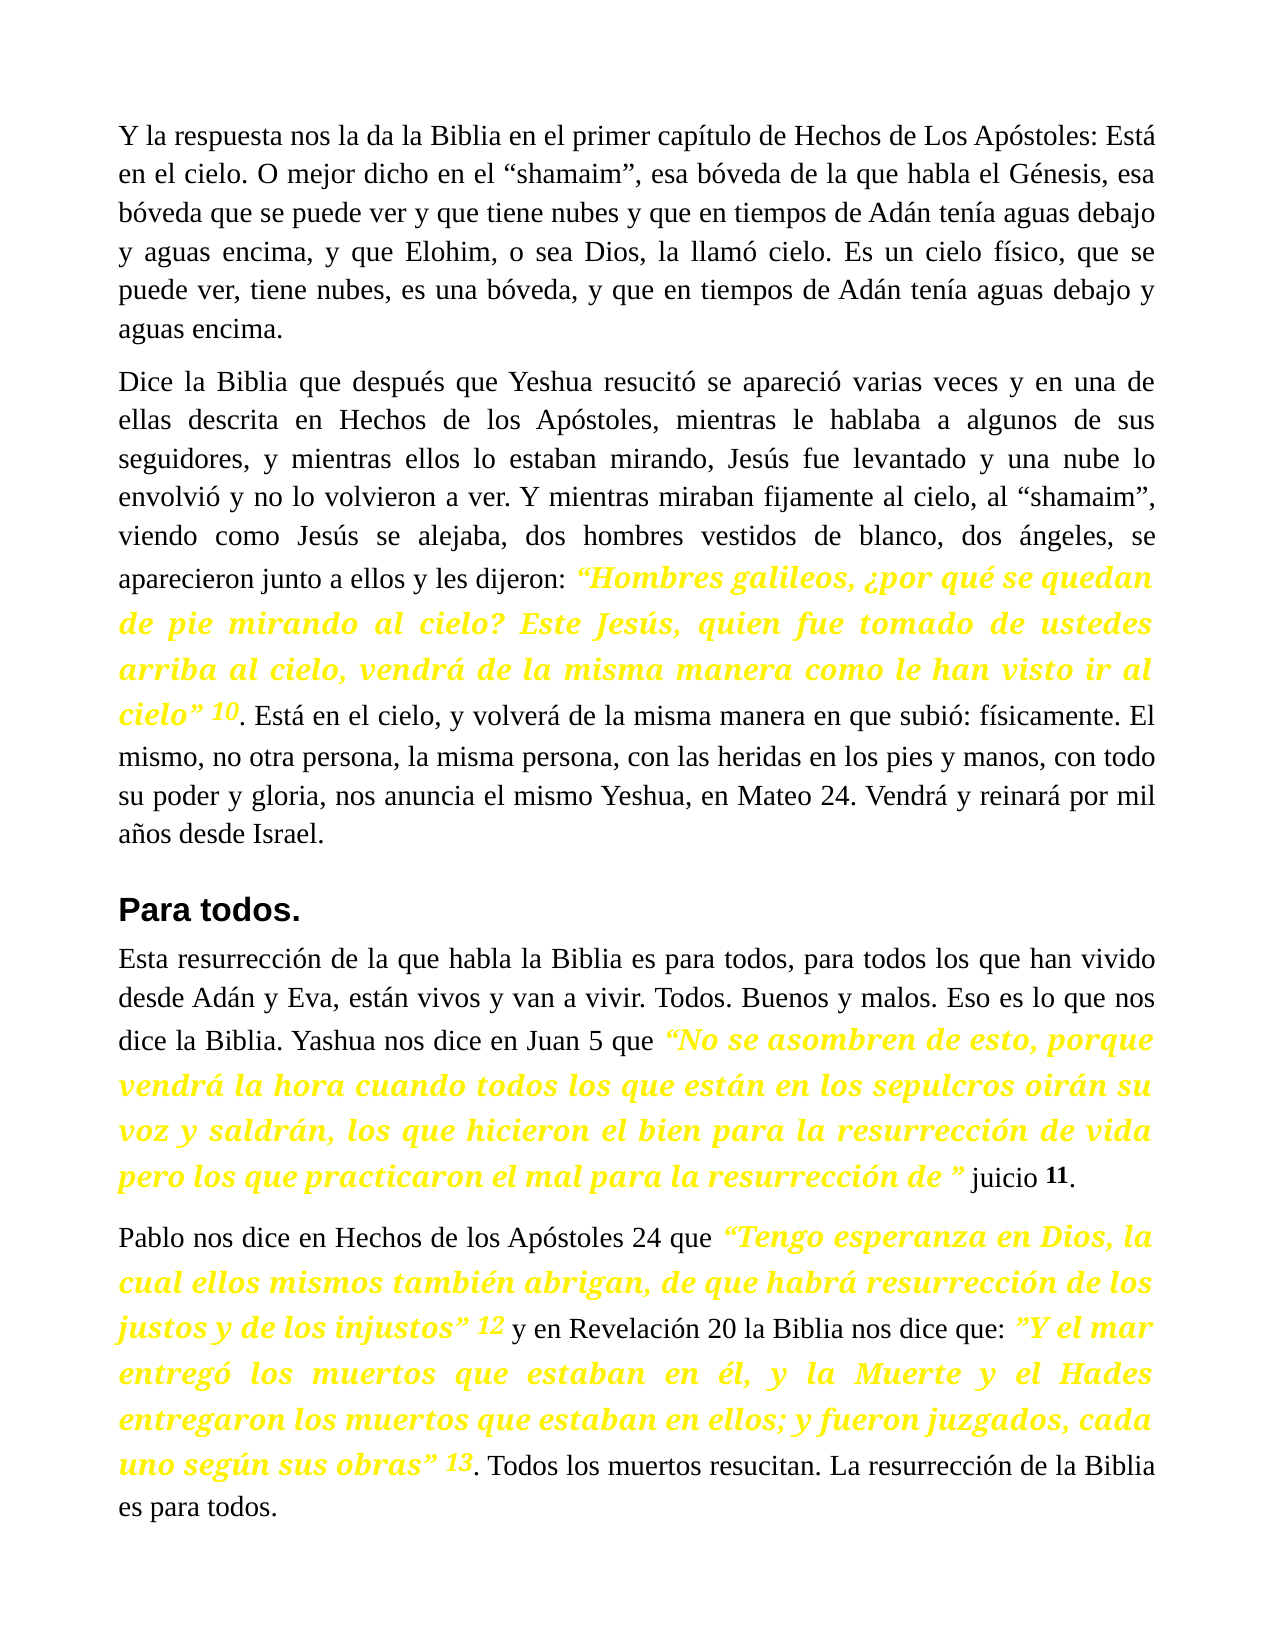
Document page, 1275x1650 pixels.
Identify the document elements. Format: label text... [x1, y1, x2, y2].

text Y la respuesta nos la da la Biblia en el primer capítulo de Hechos de Los Apóstoles: Está en el cielo. O mejor dicho en el “shamaim”, esa bóveda de la que habla el Génesis, esa bóveda que se puede ver y que tiene nubes y que en tiempos de Adán tenía aguas debajo y aguas encima, y que Elohim, o sea Dios, la llamó cielo. Es un cielo físico, que se puede ver, tiene nubes, es una bóveda, y que en tiempos de Adán tenía aguas debajo y aguas encima. [118, 118, 1157, 344]
text Pablo nos dice en Hechos de los Apóstoles 24 que “Tengo esperanza en Dios, la cual ellos mismos también abrigan, de que habrá resurrección de los justos y de los injustos” y en Revelación 20 la Biblia nos dice que: ”Y el mar entregó los muertos que estaban en él, y la Muerte y el Hades entregaron los muertos que estaban en ellos; y fueron juzgados, cada uno según sus obras” . Todos los muertos resucitan. La resurrección de la Biblia es para todos. [118, 1216, 1157, 1523]
text Esta resurrección de la que habla la Biblia es para todos, para todos los que han vivido desde Adán y Eva, están vivos y van a vivir. Todos. Buenos y malos. Eso es lo que nos dice la Biblia. Yashua nos dice en Juan 5 que “No se asombren de esto, porque vendrá la hora cuando todos los que están en los sepulcros oirán su voz y saldrán, los que hicieron el bien para la resurrección de vida pero los que practicaron el mal para la resurrección de ” juicio . [118, 941, 1157, 1196]
subtitle Para todos. [118, 890, 1157, 929]
text Dice la Biblia que después que Yeshua resucitó se apareció varias veces y en una de ellas descrita en Hechos de los Apóstoles, mientras le hablaba a algunos de sus seguidores, y mientras ellos lo estaban mirando, Jesús fue levantado y una nube lo envolvió y no lo volvieron a ver. Y mientras miraban fijamente al cielo, al “shamaim”, viendo como Jesús se alejaba, dos hombres vestidos de blanco, dos ángeles, se aparecieron junto a ellos y les dijeron: “Hombres galileos, ¿por qué se quedan de pie mirando al cielo? Este Jesús, quien fue tomado de ustedes arriba al cielo, vendrá de la misma manera como le han visto ir al cielo” . Está en el cielo, y volverá de la misma manera en que subió: físicamente. El mismo, no otra persona, la misma persona, con las heridas en los pies y manos, con todo su poder y gloria, nos anuncia el mismo Yeshua, en Mateo 24. Vendrá y reinará por mil años desde Israel. [118, 364, 1157, 850]
